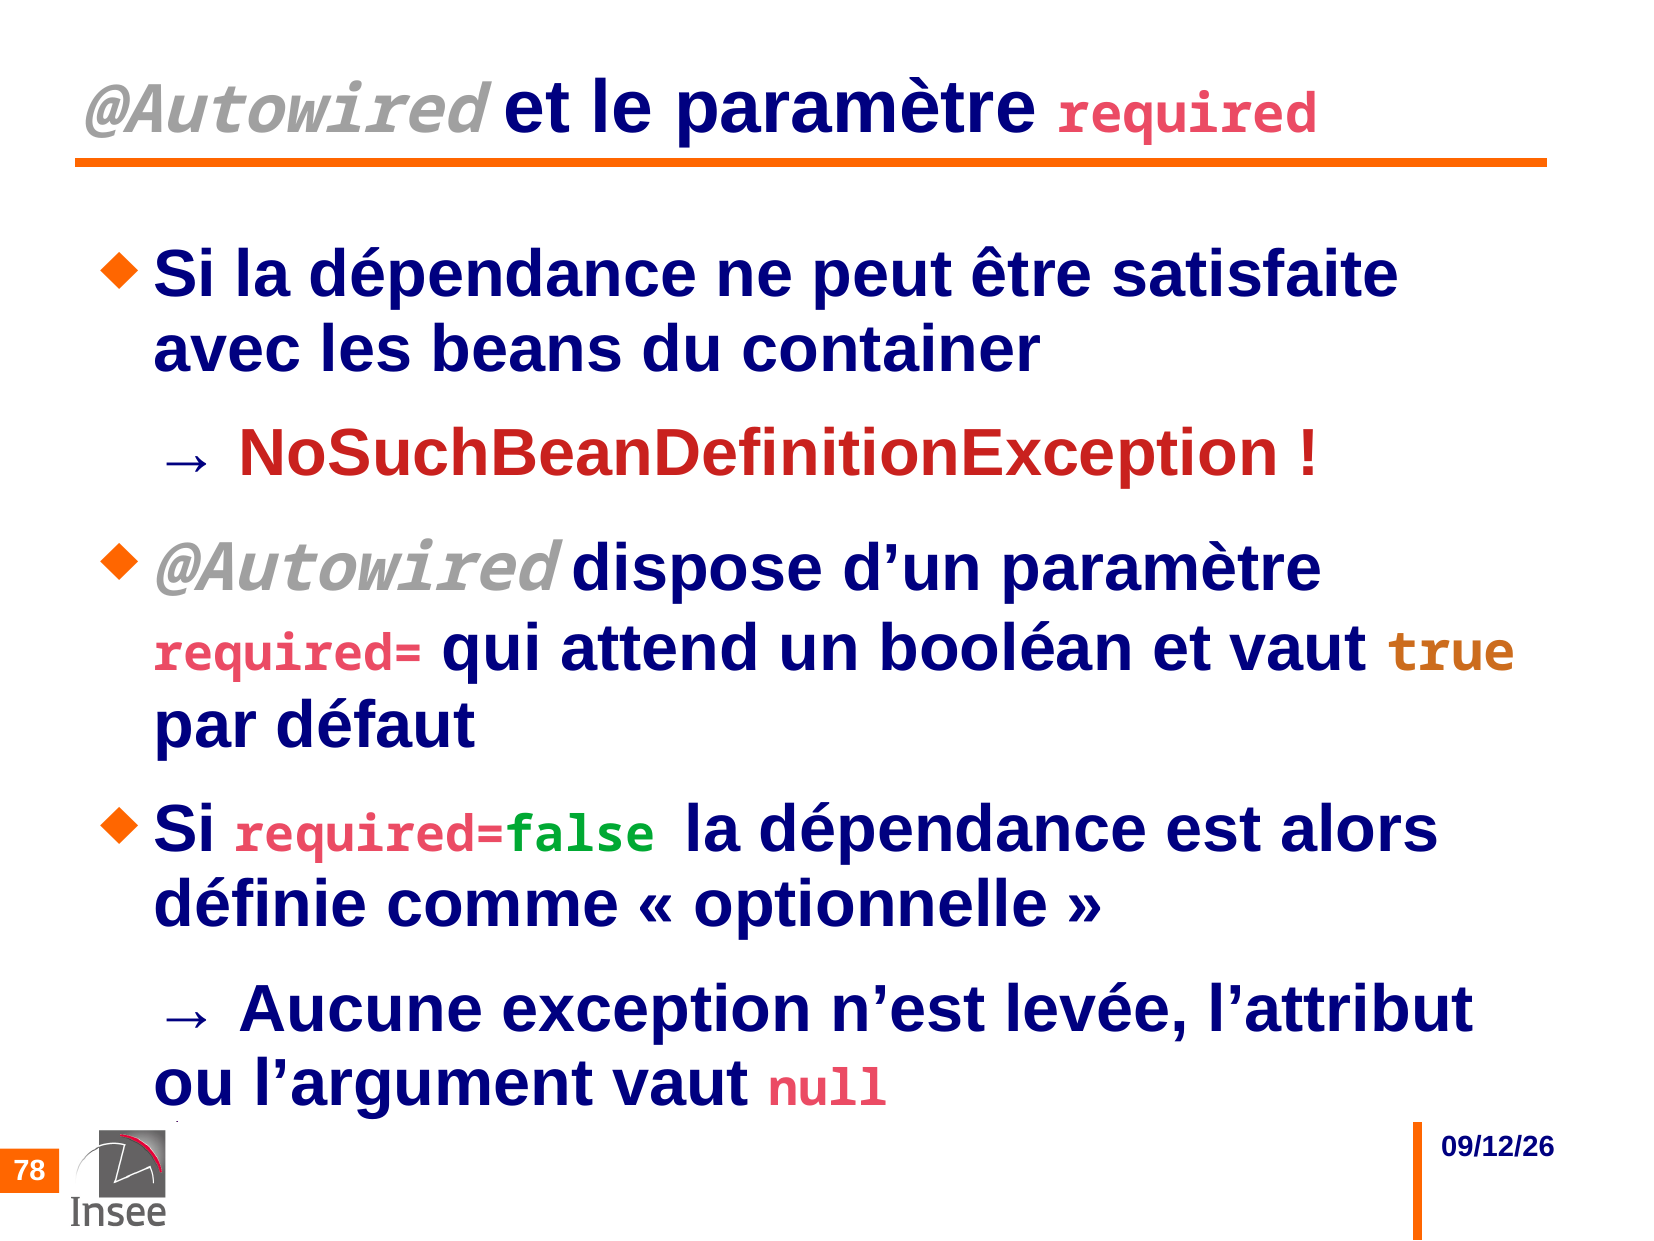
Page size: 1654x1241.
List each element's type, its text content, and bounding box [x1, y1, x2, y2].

title @Autowired et le paramètre required [82, 49, 1619, 163]
picture [62, 1121, 178, 1241]
list Si la dépendance ne peut être satisfaite avec les beans du container → NoSuchBeanDefinitionException ! @Autowired dispose d’un paramètre required= qui attend un booléan et vaut true par défaut Si required=false la dépendance est alors définie comme « optionnelle » → Aucune exception n’est levée, l’attribut ou l’argument vaut null [82, 236, 1548, 1123]
